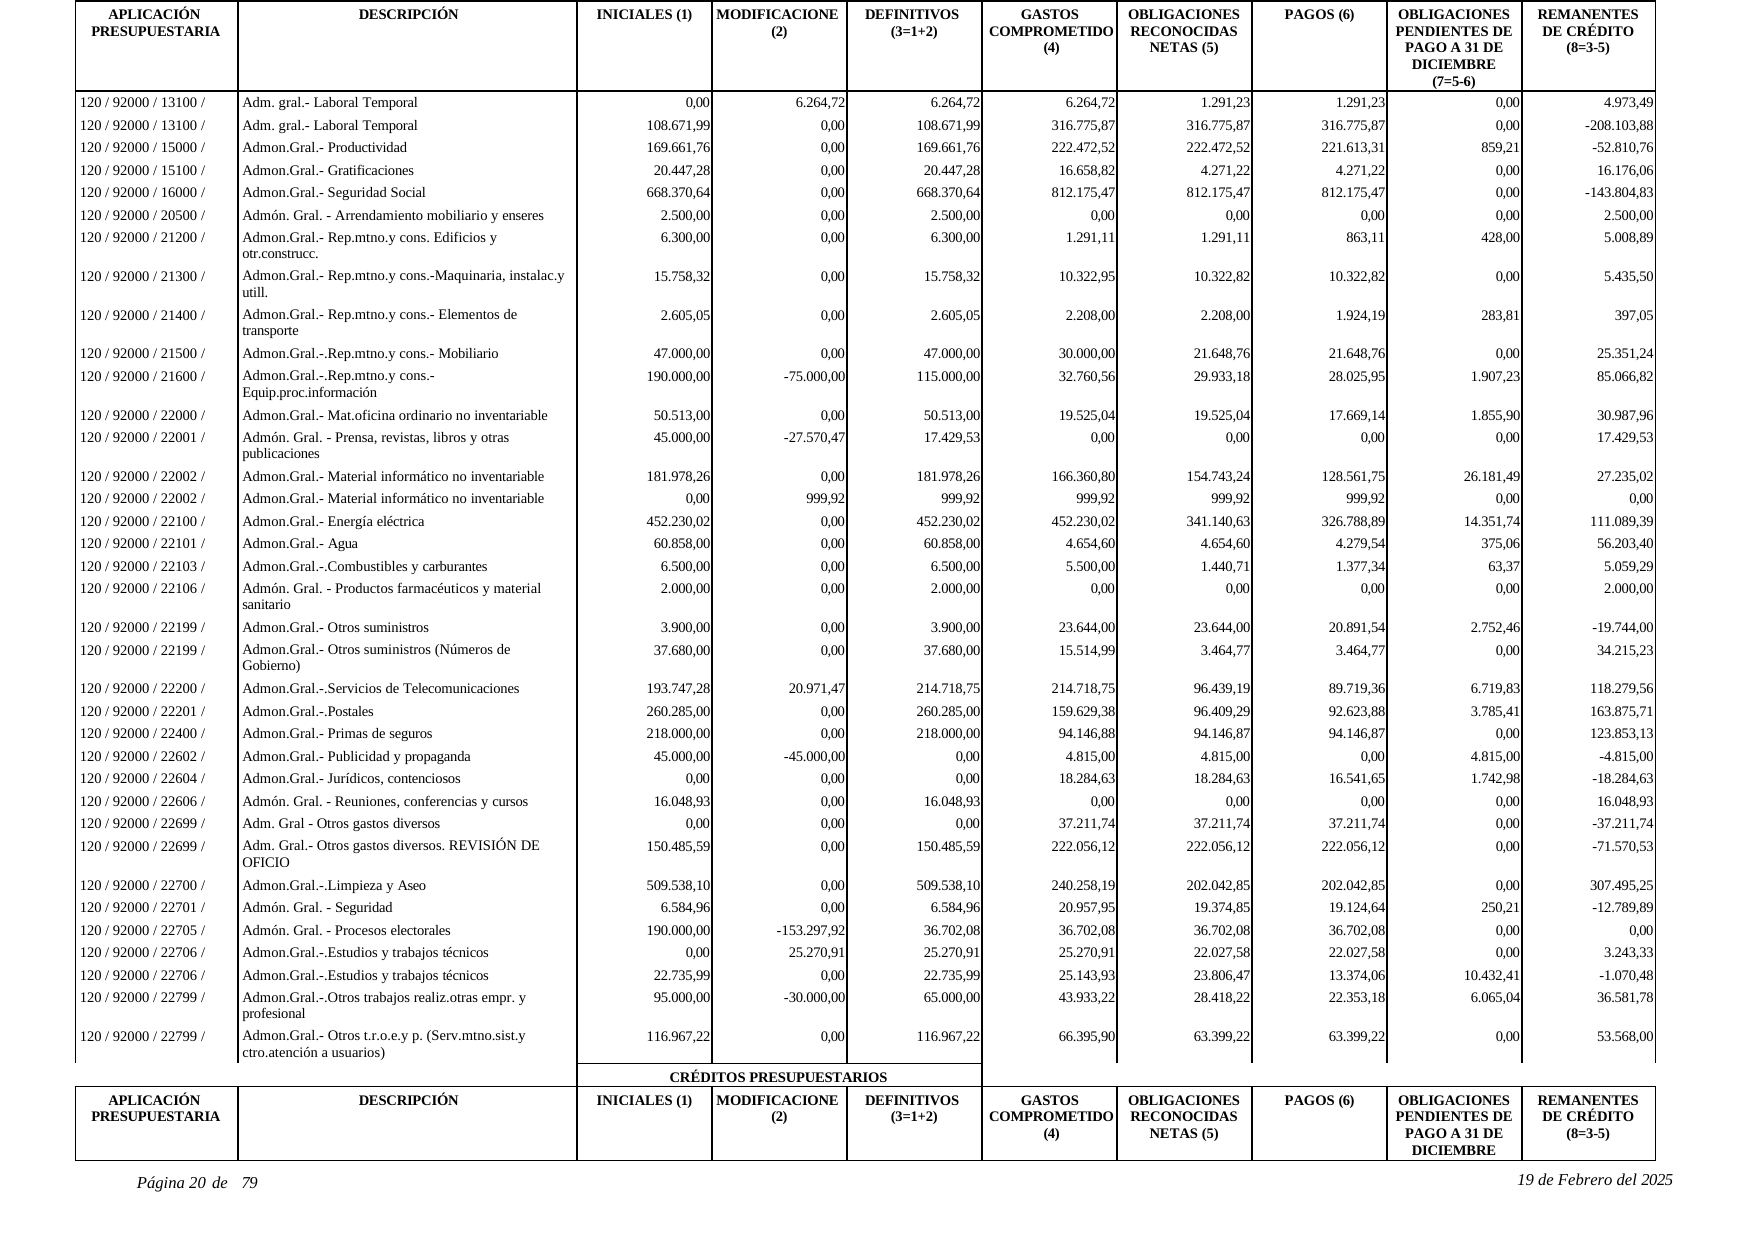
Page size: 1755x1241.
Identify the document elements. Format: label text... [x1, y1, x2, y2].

table_cell 63,37 [1388, 555, 1521, 578]
table_cell 375,06 [1388, 533, 1521, 555]
table_cell Admon.Gral.- Energía eléctrica [239, 510, 576, 533]
table_cell 0,00 [713, 790, 846, 813]
table_cell 23.806,47 [1118, 964, 1251, 986]
table_cell 0,00 [983, 426, 1116, 465]
table_cell DESCRIPCIÓN [239, 2, 576, 90]
table_cell 6.300,00 [848, 226, 981, 265]
table_cell 120 / 92000 / 22199 / [76, 639, 237, 678]
table_cell 3.243,33 [1523, 941, 1655, 964]
table_cell 0,00 [848, 768, 981, 790]
table_cell 66.395,90 [983, 1025, 1116, 1063]
table_cell 128.561,75 [1253, 465, 1386, 488]
table_cell 22.735,99 [578, 964, 711, 986]
table_cell 120 / 92000 / 15100 / [76, 159, 237, 181]
table_cell 6.500,00 [578, 555, 711, 578]
table_cell 120 / 92000 / 22002 / [76, 488, 237, 510]
table_cell 23.644,00 [1118, 616, 1251, 639]
table_cell 812.175,47 [1253, 181, 1386, 204]
table_cell -19.744,00 [1523, 616, 1655, 639]
table_cell 221.613,31 [1253, 136, 1386, 159]
table_cell 2.605,05 [848, 304, 981, 343]
table_cell 0,00 [848, 813, 981, 835]
table_cell 4.815,00 [1388, 745, 1521, 768]
table_cell 181.978,26 [848, 465, 981, 488]
table_cell Admon.Gral.- Otros suministros [239, 616, 576, 639]
table_cell 812.175,47 [983, 181, 1116, 204]
table_cell 10.322,95 [983, 265, 1116, 304]
table_cell 0,00 [1388, 426, 1521, 465]
table_cell 13.374,06 [1253, 964, 1386, 986]
table_cell 120 / 92000 / 22000 / [76, 404, 237, 426]
table_cell 240.258,19 [983, 874, 1116, 896]
table_cell 0,00 [713, 768, 846, 790]
table_cell 6.264,72 [713, 92, 846, 113]
table_cell 260.285,00 [578, 700, 711, 723]
table_cell 6.500,00 [848, 555, 981, 578]
table_cell Admon.Gral.-.Limpieza y Aseo [239, 874, 576, 896]
table_cell APLICACIÓN PRESUPUESTARIA [76, 1087, 237, 1159]
table_cell 0,00 [713, 964, 846, 986]
table_cell 16.048,93 [848, 790, 981, 813]
table_cell DESCRIPCIÓN [239, 1087, 576, 1159]
table_cell 2.208,00 [983, 304, 1116, 343]
table_cell Admon.Gral.- Material informático no inventariable [239, 465, 576, 488]
table_cell 20.447,28 [578, 159, 711, 181]
table_cell GASTOS COMPROMETIDO (4) [983, 2, 1116, 90]
table_cell 37.211,74 [1118, 813, 1251, 835]
table_cell 2.000,00 [848, 578, 981, 616]
table_cell 6.300,00 [578, 226, 711, 265]
table_cell 428,00 [1388, 226, 1521, 265]
table_cell 17.429,53 [848, 426, 981, 465]
table_cell 0,00 [713, 874, 846, 896]
table_cell 4.815,00 [1118, 745, 1251, 768]
table_cell 25.270,91 [848, 941, 981, 964]
table_cell 22.027,58 [1253, 941, 1386, 964]
table_cell 190.000,00 [578, 365, 711, 404]
table_cell 22.027,58 [1118, 941, 1251, 964]
table_cell 21.648,76 [1253, 343, 1386, 365]
table_cell 999,92 [713, 488, 846, 510]
table_cell 4.279,54 [1253, 533, 1386, 555]
table_cell 0,00 [713, 723, 846, 745]
table_cell 16.541,65 [1253, 768, 1386, 790]
table_cell 6.584,96 [578, 896, 711, 919]
table_cell -1.070,48 [1523, 964, 1655, 986]
table_cell 1.291,11 [983, 226, 1116, 265]
table_cell 999,92 [1253, 488, 1386, 510]
table_cell 28.025,95 [1253, 365, 1386, 404]
table_cell Admon.Gral.-.Postales [239, 700, 576, 723]
table_cell 0,00 [1388, 92, 1521, 113]
table_cell 120 / 92000 / 21300 / [76, 265, 237, 304]
table_cell 120 / 92000 / 22701 / [76, 896, 237, 919]
table_cell -37.211,74 [1523, 813, 1655, 835]
table_cell 120 / 92000 / 22602 / [76, 745, 237, 768]
table_cell 150.485,59 [578, 835, 711, 874]
table_cell 10.322,82 [1253, 265, 1386, 304]
table_cell 999,92 [1118, 488, 1251, 510]
table_cell 36.581,78 [1523, 986, 1655, 1025]
table_cell 34.215,23 [1523, 639, 1655, 678]
table_cell 999,92 [848, 488, 981, 510]
table_cell 316.775,87 [1118, 113, 1251, 136]
table_cell 3.900,00 [578, 616, 711, 639]
table_cell 0,00 [1388, 874, 1521, 896]
table_cell 0,00 [713, 226, 846, 265]
table_cell 0,00 [713, 813, 846, 835]
table_cell 163.875,71 [1523, 700, 1655, 723]
table_cell -4.815,00 [1523, 745, 1655, 768]
table_cell 37.211,74 [1253, 813, 1386, 835]
table_cell 53.568,00 [1523, 1025, 1655, 1063]
table_cell 812.175,47 [1118, 181, 1251, 204]
table_cell 2.605,05 [578, 304, 711, 343]
table_cell 3.900,00 [848, 616, 981, 639]
table_cell 3.785,41 [1388, 700, 1521, 723]
table_cell 222.472,52 [983, 136, 1116, 159]
table_cell 0,00 [848, 745, 981, 768]
table_cell 0,00 [713, 616, 846, 639]
table_cell 218.000,00 [578, 723, 711, 745]
table_cell 19.124,64 [1253, 896, 1386, 919]
table_cell -75.000,00 [713, 365, 846, 404]
table_cell 250,21 [1388, 896, 1521, 919]
table_cell Admon.Gral.- Rep.mtno.y cons. Edificios y otr.construcc. [239, 226, 576, 265]
table_cell 222.056,12 [1118, 835, 1251, 874]
table_cell 22.353,18 [1253, 986, 1386, 1025]
table_cell GASTOS COMPROMETIDO (4) [983, 1087, 1116, 1159]
table_cell 85.066,82 [1523, 365, 1655, 404]
table_cell -45.000,00 [713, 745, 846, 768]
table_cell 115.000,00 [848, 365, 981, 404]
table_cell 118.279,56 [1523, 678, 1655, 700]
table_cell 509.538,10 [848, 874, 981, 896]
table_cell 95.000,00 [578, 986, 711, 1025]
table_cell 45.000,00 [578, 426, 711, 465]
table_cell 17.429,53 [1523, 426, 1655, 465]
table_cell 120 / 92000 / 22606 / [76, 790, 237, 813]
table_cell 30.987,96 [1523, 404, 1655, 426]
table_cell INICIALES (1) [578, 1087, 711, 1159]
table_cell 120 / 92000 / 22100 / [76, 510, 237, 533]
table_cell 3.464,77 [1253, 639, 1386, 678]
table_cell 0,00 [578, 941, 711, 964]
table_cell Admón. Gral. - Procesos electorales [239, 919, 576, 941]
table_cell 23.644,00 [983, 616, 1116, 639]
table_cell 120 / 92000 / 22700 / [76, 874, 237, 896]
table_cell 316.775,87 [983, 113, 1116, 136]
table_cell 37.211,74 [983, 813, 1116, 835]
table_cell 0,00 [713, 204, 846, 226]
table_cell 283,81 [1388, 304, 1521, 343]
table_cell 6.719,83 [1388, 678, 1521, 700]
table_cell 0,00 [713, 533, 846, 555]
table_cell 108.671,99 [578, 113, 711, 136]
table_cell 0,00 [1388, 578, 1521, 616]
table_cell 0,00 [1253, 790, 1386, 813]
table_cell 1.291,23 [1253, 92, 1386, 113]
table_cell 0,00 [578, 488, 711, 510]
table_cell 16.176,06 [1523, 159, 1655, 181]
table_cell DEFINITIVOS (3=1+2) [848, 1087, 981, 1159]
table_cell Admón. Gral. - Prensa, revistas, libros y otras publicaciones [239, 426, 576, 465]
table_cell 56.203,40 [1523, 533, 1655, 555]
table_cell 0,00 [1118, 204, 1251, 226]
table_cell 5.008,89 [1523, 226, 1655, 265]
table_cell Admón. Gral. - Reuniones, conferencias y cursos [239, 790, 576, 813]
table_cell 0,00 [713, 159, 846, 181]
table_cell 120 / 92000 / 22199 / [76, 616, 237, 639]
table_cell 63.399,22 [1253, 1025, 1386, 1063]
table_cell 169.661,76 [578, 136, 711, 159]
table_cell 0,00 [713, 835, 846, 874]
table_cell Admon.Gral.-.Estudios y trabajos técnicos [239, 941, 576, 964]
table_cell DEFINITIVOS (3=1+2) [848, 2, 981, 90]
table_cell 5.500,00 [983, 555, 1116, 578]
table_cell 50.513,00 [578, 404, 711, 426]
table_cell Admon.Gral.-.Rep.mtno.y cons.-Equip.proc.información [239, 365, 576, 404]
table_cell INICIALES (1) [578, 2, 711, 90]
table_cell 10.322,82 [1118, 265, 1251, 304]
table_cell 15.758,32 [848, 265, 981, 304]
table_cell 60.858,00 [578, 533, 711, 555]
table_header [75, 1063, 576, 1086]
table_cell 0,00 [1388, 1025, 1521, 1063]
table_cell 16.048,93 [578, 790, 711, 813]
table_cell Admon.Gral.- Rep.mtno.y cons.-Maquinaria, instalac.y utill. [239, 265, 576, 304]
table_cell 2.500,00 [1523, 204, 1655, 226]
table_cell 96.409,29 [1118, 700, 1251, 723]
table_cell 2.000,00 [578, 578, 711, 616]
table_cell 37.680,00 [848, 639, 981, 678]
table_cell 0,00 [713, 896, 846, 919]
table_cell 0,00 [713, 578, 846, 616]
table_cell Admon.Gral.- Rep.mtno.y cons.- Elementos de transporte [239, 304, 576, 343]
table_cell 116.967,22 [578, 1025, 711, 1063]
table_cell 36.702,08 [848, 919, 981, 941]
table_cell Admon.Gral.- Otros t.r.o.e.y p. (Serv.mtno.sist.y ctro.atención a usuarios) [239, 1025, 576, 1063]
table_cell 999,92 [983, 488, 1116, 510]
table_cell 222.056,12 [1253, 835, 1386, 874]
table_cell Admon.Gral.- Gratificaciones [239, 159, 576, 181]
table_cell 20.971,47 [713, 678, 846, 700]
table_cell 154.743,24 [1118, 465, 1251, 488]
table_cell 0,00 [713, 404, 846, 426]
table_cell 89.719,36 [1253, 678, 1386, 700]
table_cell 307.495,25 [1523, 874, 1655, 896]
table_cell 1.924,19 [1253, 304, 1386, 343]
table_cell 0,00 [1388, 790, 1521, 813]
table_cell 120 / 92000 / 22706 / [76, 964, 237, 986]
table_cell 1.440,71 [1118, 555, 1251, 578]
table_cell 19.525,04 [983, 404, 1116, 426]
table_cell 5.059,29 [1523, 555, 1655, 578]
table_cell -71.570,53 [1523, 835, 1655, 874]
table_cell 92.623,88 [1253, 700, 1386, 723]
table_cell Adm. Gral - Otros gastos diversos [239, 813, 576, 835]
table_cell -153.297,92 [713, 919, 846, 941]
table_cell 0,00 [1523, 919, 1655, 941]
table_cell 1.855,90 [1388, 404, 1521, 426]
table_cell 2.500,00 [578, 204, 711, 226]
table_cell 0,00 [1388, 813, 1521, 835]
table_cell 4.271,22 [1253, 159, 1386, 181]
table_cell 0,00 [983, 204, 1116, 226]
table_cell 29.933,18 [1118, 365, 1251, 404]
table_cell 65.000,00 [848, 986, 981, 1025]
table_cell 36.702,08 [1253, 919, 1386, 941]
table_cell 0,00 [1388, 343, 1521, 365]
table_cell 45.000,00 [578, 745, 711, 768]
table_cell 4.973,49 [1523, 92, 1655, 113]
table_cell 120 / 92000 / 22400 / [76, 723, 237, 745]
table_cell 0,00 [713, 265, 846, 304]
table_cell 19.525,04 [1118, 404, 1251, 426]
table_cell 2.752,46 [1388, 616, 1521, 639]
table_cell PAGOS (6) [1253, 2, 1386, 90]
table_cell 150.485,59 [848, 835, 981, 874]
table_cell 0,00 [713, 555, 846, 578]
table_cell 222.472,52 [1118, 136, 1251, 159]
table_cell 316.775,87 [1253, 113, 1386, 136]
table_cell 668.370,64 [848, 181, 981, 204]
table_cell 94.146,88 [983, 723, 1116, 745]
table_cell 120 / 92000 / 13100 / [76, 92, 237, 113]
table_cell 0,00 [1118, 578, 1251, 616]
table_cell 0,00 [713, 465, 846, 488]
table_cell APLICACIÓN PRESUPUESTARIA [76, 2, 237, 90]
table_cell 4.815,00 [983, 745, 1116, 768]
table_cell 36.702,08 [983, 919, 1116, 941]
table_cell 0,00 [1253, 426, 1386, 465]
table_cell Admon.Gral.-.Estudios y trabajos técnicos [239, 964, 576, 986]
table_cell 1.291,23 [1118, 92, 1251, 113]
table_cell 108.671,99 [848, 113, 981, 136]
table_cell 120 / 92000 / 22002 / [76, 465, 237, 488]
table_cell Admon.Gral.- Otros suministros (Números de Gobierno) [239, 639, 576, 678]
table_cell 20.957,95 [983, 896, 1116, 919]
table_cell Admon.Gral.-.Servicios de Telecomunicaciones [239, 678, 576, 700]
table_cell 120 / 92000 / 22706 / [76, 941, 237, 964]
table_cell 668.370,64 [578, 181, 711, 204]
table_cell Admon.Gral.-.Otros trabajos realiz.otras empr. y profesional [239, 986, 576, 1025]
table_cell 159.629,38 [983, 700, 1116, 723]
table_cell 28.418,22 [1118, 986, 1251, 1025]
table_cell 26.181,49 [1388, 465, 1521, 488]
table_cell 202.042,85 [1253, 874, 1386, 896]
table_cell 120 / 92000 / 13100 / [76, 113, 237, 136]
table_cell 4.654,60 [1118, 533, 1251, 555]
table_cell Admon.Gral.- Mat.oficina ordinario no inventariable [239, 404, 576, 426]
table_cell 214.718,75 [848, 678, 981, 700]
table_cell 4.654,60 [983, 533, 1116, 555]
table_cell 111.089,39 [1523, 510, 1655, 533]
table_cell 0,00 [713, 1025, 846, 1063]
table_cell 181.978,26 [578, 465, 711, 488]
table_cell 63.399,22 [1118, 1025, 1251, 1063]
table_cell 1.377,34 [1253, 555, 1386, 578]
table_cell 0,00 [1253, 578, 1386, 616]
table_cell Adm. gral.- Laboral Temporal [239, 92, 576, 113]
table_cell 47.000,00 [578, 343, 711, 365]
table_cell 120 / 92000 / 22604 / [76, 768, 237, 790]
table_cell 14.351,74 [1388, 510, 1521, 533]
table_cell Adm. gral.- Laboral Temporal [239, 113, 576, 136]
table_cell 0,00 [1388, 159, 1521, 181]
table_cell 50.513,00 [848, 404, 981, 426]
table_cell 120 / 92000 / 22200 / [76, 678, 237, 700]
table_cell 0,00 [1388, 265, 1521, 304]
table_cell 120 / 92000 / 22799 / [76, 1025, 237, 1063]
table_cell 452.230,02 [578, 510, 711, 533]
table_cell -52.810,76 [1523, 136, 1655, 159]
table_cell 260.285,00 [848, 700, 981, 723]
table_cell 17.669,14 [1253, 404, 1386, 426]
table_cell 0,00 [713, 343, 846, 365]
table_cell 27.235,02 [1523, 465, 1655, 488]
table_cell 47.000,00 [848, 343, 981, 365]
table_cell 341.140,63 [1118, 510, 1251, 533]
table_cell 190.000,00 [578, 919, 711, 941]
table_cell 120 / 92000 / 16000 / [76, 181, 237, 204]
table_cell Admon.Gral.-.Rep.mtno.y cons.- Mobiliario [239, 343, 576, 365]
table_cell 43.933,22 [983, 986, 1116, 1025]
table_header CRÉDITOS PRESUPUESTARIOS [578, 1064, 981, 1086]
table_cell 0,00 [1523, 488, 1655, 510]
table_cell 0,00 [1388, 113, 1521, 136]
table_cell 6.264,72 [983, 92, 1116, 113]
table_cell 10.432,41 [1388, 964, 1521, 986]
table_cell 37.680,00 [578, 639, 711, 678]
table_cell 116.967,22 [848, 1025, 981, 1063]
table_cell 1.907,23 [1388, 365, 1521, 404]
table_cell OBLIGACIONES RECONOCIDAS NETAS (5) [1118, 1087, 1251, 1159]
table_cell REMANENTES DE CRÉDITO (8=3-5) [1523, 2, 1655, 90]
table_cell 19.374,85 [1118, 896, 1251, 919]
table_cell 20.891,54 [1253, 616, 1386, 639]
table_cell 120 / 92000 / 21200 / [76, 226, 237, 265]
table_cell Admon.Gral.- Productividad [239, 136, 576, 159]
table_cell 120 / 92000 / 22001 / [76, 426, 237, 465]
table_cell -12.789,89 [1523, 896, 1655, 919]
table_cell OBLIGACIONES PENDIENTES DE PAGO A 31 DE DICIEMBRE [1388, 1087, 1521, 1159]
table_cell Admon.Gral.- Material informático no inventariable [239, 488, 576, 510]
table_cell -143.804,83 [1523, 181, 1655, 204]
table_cell 1.291,11 [1118, 226, 1251, 265]
table_cell 0,00 [578, 768, 711, 790]
table_cell Admon.Gral.-.Combustibles y carburantes [239, 555, 576, 578]
table_cell 32.760,56 [983, 365, 1116, 404]
table_cell 4.271,22 [1118, 159, 1251, 181]
table_cell 15.514,99 [983, 639, 1116, 678]
table_cell 6.065,04 [1388, 986, 1521, 1025]
table_cell 326.788,89 [1253, 510, 1386, 533]
table_cell 0,00 [578, 92, 711, 113]
table_cell 120 / 92000 / 22699 / [76, 813, 237, 835]
table_cell 94.146,87 [1253, 723, 1386, 745]
table_cell 120 / 92000 / 15000 / [76, 136, 237, 159]
table_cell 222.056,12 [983, 835, 1116, 874]
table_cell 0,00 [983, 790, 1116, 813]
table_cell 0,00 [713, 639, 846, 678]
table_cell Admón. Gral. - Productos farmacéuticos y material sanitario [239, 578, 576, 616]
table_cell 193.747,28 [578, 678, 711, 700]
table_cell 0,00 [1388, 488, 1521, 510]
table_cell 120 / 92000 / 22106 / [76, 578, 237, 616]
table_cell 0,00 [713, 304, 846, 343]
table_cell 452.230,02 [848, 510, 981, 533]
table_cell 0,00 [1388, 181, 1521, 204]
table_cell 120 / 92000 / 22705 / [76, 919, 237, 941]
table_cell 0,00 [713, 113, 846, 136]
table_cell PAGOS (6) [1253, 1087, 1386, 1159]
table_cell 120 / 92000 / 22101 / [76, 533, 237, 555]
table_header [983, 1063, 1655, 1086]
table_cell 120 / 92000 / 21500 / [76, 343, 237, 365]
table_cell 169.661,76 [848, 136, 981, 159]
table_cell 20.447,28 [848, 159, 981, 181]
table_cell 21.648,76 [1118, 343, 1251, 365]
table_cell 120 / 92000 / 21400 / [76, 304, 237, 343]
table_cell 120 / 92000 / 22103 / [76, 555, 237, 578]
table_cell 1.742,98 [1388, 768, 1521, 790]
table_cell 0,00 [1388, 941, 1521, 964]
table_cell 0,00 [1388, 723, 1521, 745]
table_cell 0,00 [983, 578, 1116, 616]
table_cell 0,00 [1253, 204, 1386, 226]
table_cell 120 / 92000 / 21600 / [76, 365, 237, 404]
table_cell 0,00 [1118, 426, 1251, 465]
table_cell 25.270,91 [983, 941, 1116, 964]
table_cell 120 / 92000 / 22201 / [76, 700, 237, 723]
table_cell 863,11 [1253, 226, 1386, 265]
table_cell 120 / 92000 / 22699 / [76, 835, 237, 874]
table_cell 859,21 [1388, 136, 1521, 159]
table_cell OBLIGACIONES PENDIENTES DE PAGO A 31 DE DICIEMBRE (7=5-6) [1388, 2, 1521, 90]
table_cell 0,00 [713, 700, 846, 723]
table_cell Adm. Gral.- Otros gastos diversos. REVISIÓN DE OFICIO [239, 835, 576, 874]
table_cell 0,00 [578, 813, 711, 835]
table_cell -27.570,47 [713, 426, 846, 465]
table_cell 0,00 [713, 136, 846, 159]
table_cell 0,00 [1388, 835, 1521, 874]
table_cell 25.143,93 [983, 964, 1116, 986]
table_cell -18.284,63 [1523, 768, 1655, 790]
table_cell 16.658,82 [983, 159, 1116, 181]
table_cell 509.538,10 [578, 874, 711, 896]
table_cell Admón. Gral. - Seguridad [239, 896, 576, 919]
table_cell 0,00 [1388, 204, 1521, 226]
table_cell 120 / 92000 / 22799 / [76, 986, 237, 1025]
table_cell 0,00 [713, 181, 846, 204]
table_cell 25.351,24 [1523, 343, 1655, 365]
table_cell Admon.Gral.- Jurídicos, contenciosos [239, 768, 576, 790]
table_cell Admon.Gral.- Agua [239, 533, 576, 555]
table_cell 123.853,13 [1523, 723, 1655, 745]
table_cell MODIFICACIONE (2) [713, 2, 846, 90]
table_cell 15.758,32 [578, 265, 711, 304]
table_cell 22.735,99 [848, 964, 981, 986]
table_cell 3.464,77 [1118, 639, 1251, 678]
table_cell Admon.Gral.- Seguridad Social [239, 181, 576, 204]
table_cell 18.284,63 [983, 768, 1116, 790]
table_cell 218.000,00 [848, 723, 981, 745]
table_cell Admón. Gral. - Arrendamiento mobiliario y enseres [239, 204, 576, 226]
table_cell 2.208,00 [1118, 304, 1251, 343]
table_cell 452.230,02 [983, 510, 1116, 533]
table_cell REMANENTES DE CRÉDITO (8=3-5) [1523, 1087, 1655, 1159]
table_cell 0,00 [1388, 639, 1521, 678]
table_cell 96.439,19 [1118, 678, 1251, 700]
table_cell 0,00 [1388, 919, 1521, 941]
table_cell OBLIGACIONES RECONOCIDAS NETAS (5) [1118, 2, 1251, 90]
table_cell 0,00 [1253, 745, 1386, 768]
table_cell 25.270,91 [713, 941, 846, 964]
table_cell 2.000,00 [1523, 578, 1655, 616]
table_cell 18.284,63 [1118, 768, 1251, 790]
table_cell 120 / 92000 / 20500 / [76, 204, 237, 226]
table_cell 6.264,72 [848, 92, 981, 113]
table_cell 94.146,87 [1118, 723, 1251, 745]
table_cell MODIFICACIONE (2) [713, 1087, 846, 1159]
table_cell 202.042,85 [1118, 874, 1251, 896]
table_cell 0,00 [713, 510, 846, 533]
table_cell 214.718,75 [983, 678, 1116, 700]
table_cell Admon.Gral.- Primas de seguros [239, 723, 576, 745]
table_cell -208.103,88 [1523, 113, 1655, 136]
table_cell 30.000,00 [983, 343, 1116, 365]
table_cell 2.500,00 [848, 204, 981, 226]
table_cell 166.360,80 [983, 465, 1116, 488]
table_cell 36.702,08 [1118, 919, 1251, 941]
table_cell 0,00 [1118, 790, 1251, 813]
table_cell 16.048,93 [1523, 790, 1655, 813]
table_cell 397,05 [1523, 304, 1655, 343]
table_cell 6.584,96 [848, 896, 981, 919]
table_cell Admon.Gral.- Publicidad y propaganda [239, 745, 576, 768]
table_cell 5.435,50 [1523, 265, 1655, 304]
table_cell -30.000,00 [713, 986, 846, 1025]
table_cell 60.858,00 [848, 533, 981, 555]
